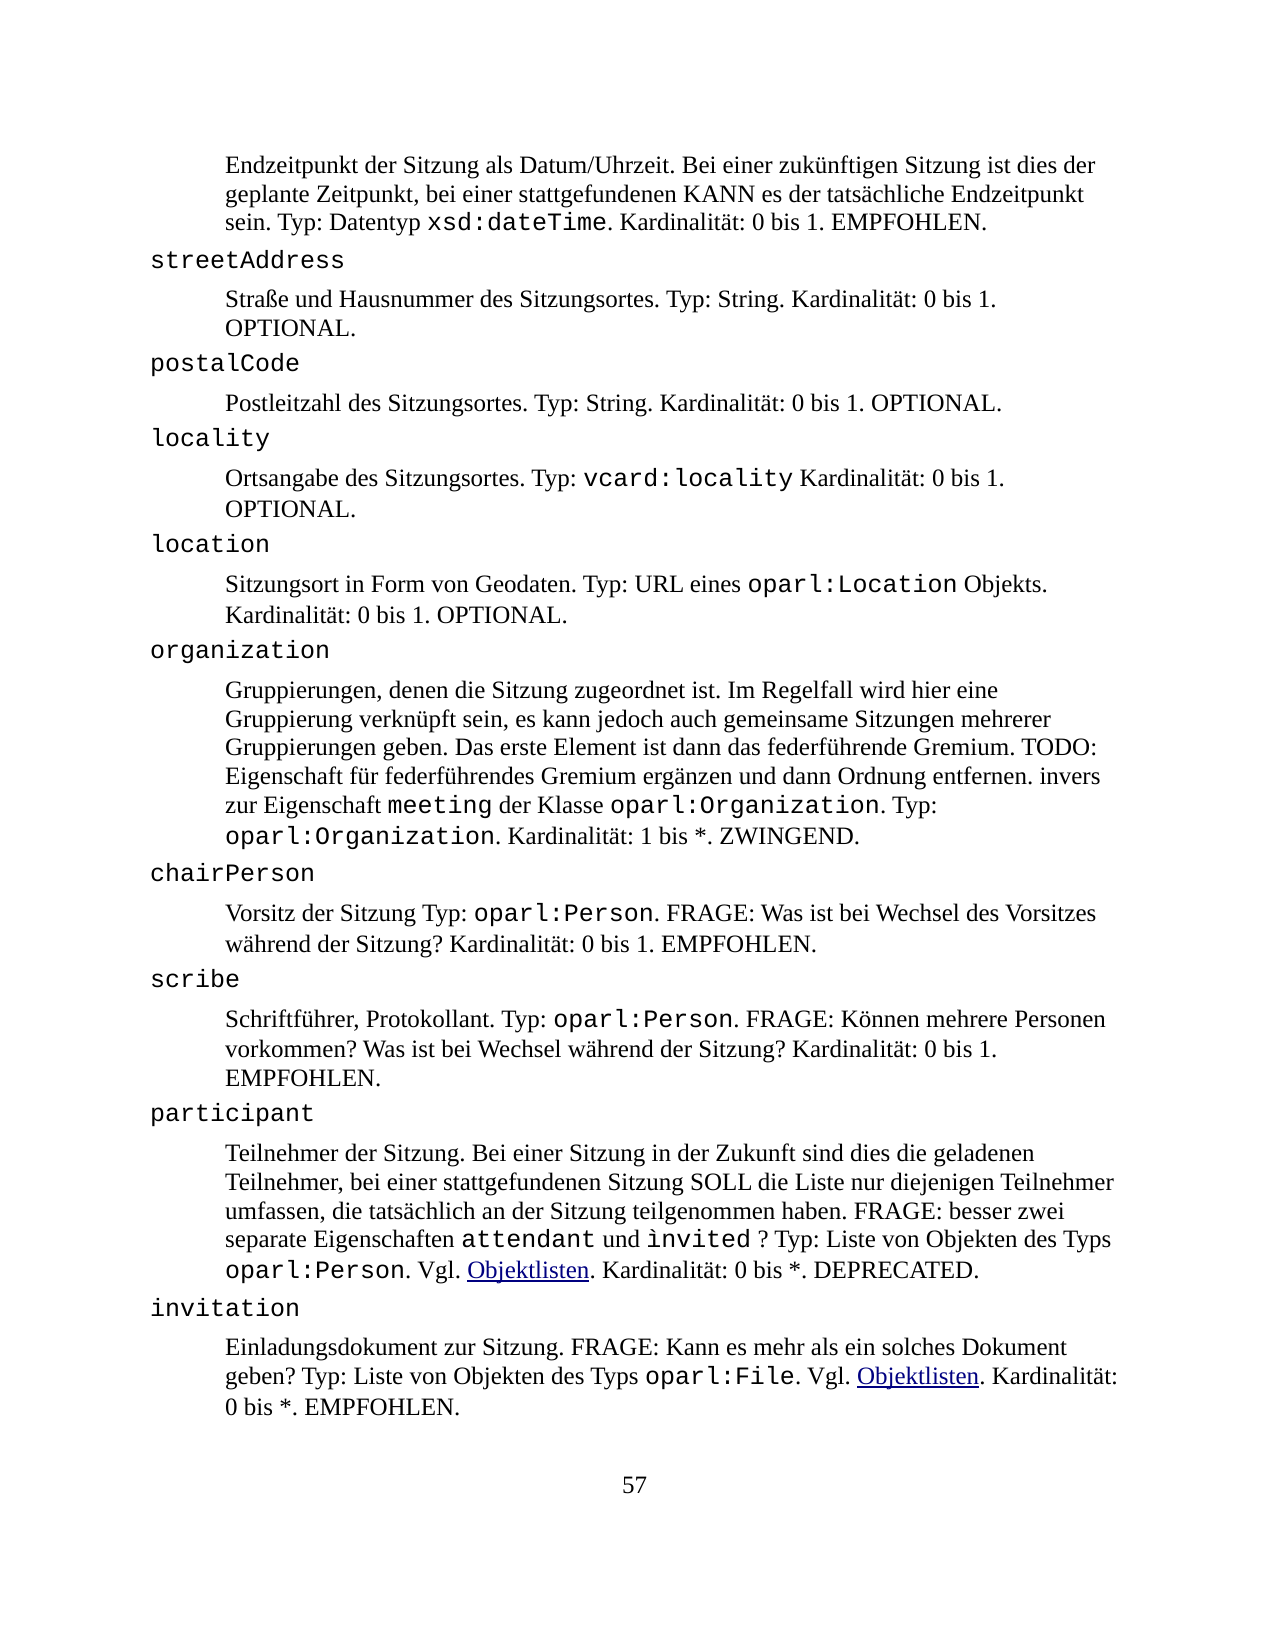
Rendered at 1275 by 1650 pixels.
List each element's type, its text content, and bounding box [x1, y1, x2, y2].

text Sitzungsort in Form von Geodaten. Typ: URL eines oparl:Location Objekts. Kardinalität: 0 bis 1. OPTIONAL. [225, 569, 1125, 629]
text Postleitzahl des Sitzungsortes. Typ: String. Kardinalität: 0 bis 1. OPTIONAL. [225, 388, 1125, 417]
text Straße und Hausnummer des Sitzungsortes. Typ: String. Kardinalität: 0 bis 1. OPTIONAL. [225, 284, 1125, 342]
text chairPerson [150, 861, 1125, 889]
text location [150, 532, 1125, 560]
text postalCode [150, 351, 1125, 379]
text invitation [150, 1295, 1125, 1323]
text Ortsangabe des Sitzungsortes. Typ: vcard:locality Kardinalität: 0 bis 1. OPTIONAL. [225, 463, 1125, 523]
text organization [150, 638, 1125, 666]
text scribe [150, 966, 1125, 995]
text Vorsitz der Sitzung Typ: oparl:Person. FRAGE: Was ist bei Wechsel des Vorsitzes während der Sitzung? Kardinalität: 0 bis 1. EMPFOHLEN. [225, 898, 1125, 957]
text Einladungsdokument zur Sitzung. FRAGE: Kann es mehr als ein solches Dokument geben? Typ: Liste von Objekten des Typs oparl:File. Vgl. Objektlisten. Kardinalität: 0 bis *. EMPFOHLEN. [225, 1332, 1125, 1421]
text locality [150, 426, 1125, 454]
text streetAddress [150, 247, 1125, 276]
text participant [150, 1101, 1125, 1129]
text Gruppierungen, denen die Sitzung zugeordnet ist. Im Regelfall wird hier eine Gruppierung verknüpft sein, es kann jedoch auch gemeinsame Sitzungen mehrerer Gruppierungen geben. Das erste Element ist dann das federführende Gremium. TODO: Eigenschaft für federführendes Gremium ergänzen und dann Ordnung entfernen. invers zur Eigenschaft meeting der Klasse oparl:Organization. Typ: oparl:Organization. Kardinalität: 1 bis *. ZWINGEND. [225, 675, 1125, 852]
text Teilnehmer der Sitzung. Bei einer Sitzung in der Zukunft sind dies die geladenen Teilnehmer, bei einer stattgefundenen Sitzung SOLL die Liste nur diejenigen Teilnehmer umfassen, die tatsächlich an der Sitzung teilgenommen haben. FRAGE: besser zwei separate Eigenschaften attendant und ìnvited ? Typ: Liste von Objekten des Typs oparl:Person. Vgl. Objektlisten. Kardinalität: 0 bis *. DEPRECATED. [225, 1138, 1125, 1286]
text Endzeitpunkt der Sitzung als Datum/Uhrzeit. Bei einer zukünftigen Sitzung ist dies der geplante Zeitpunkt, bei einer stattgefundenen KANN es der tatsächliche Endzeitpunkt sein. Typ: Datentyp xsd:dateTime. Kardinalität: 0 bis 1. EMPFOHLEN. [225, 150, 1125, 238]
text Schriftführer, Protokollant. Typ: oparl:Person. FRAGE: Können mehrere Personen vorkommen? Was ist bei Wechsel während der Sitzung? Kardinalität: 0 bis 1. EMPFOHLEN. [225, 1004, 1125, 1092]
